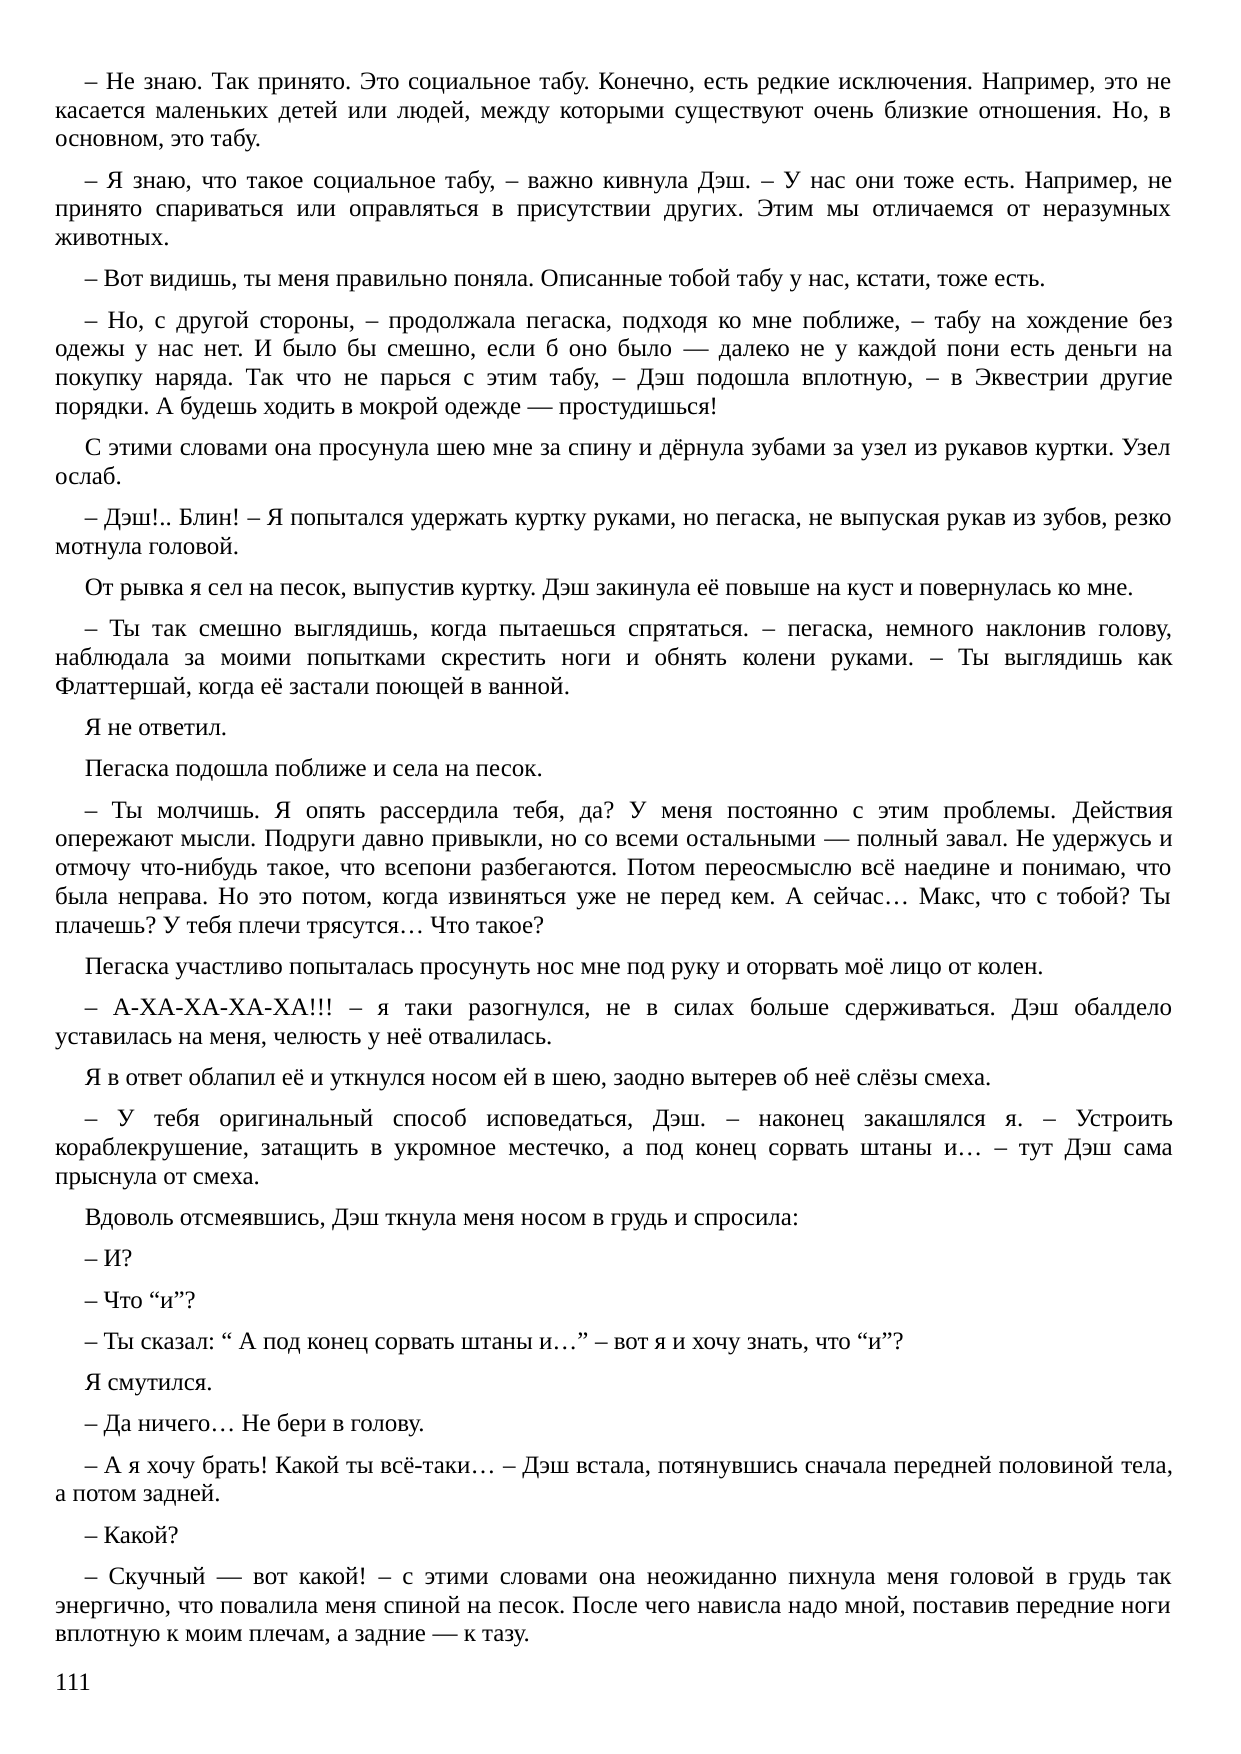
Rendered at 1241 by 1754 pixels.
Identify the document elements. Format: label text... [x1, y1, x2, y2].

text – И? [55, 1243, 1173, 1272]
text – Что “и”? [55, 1285, 1173, 1313]
text – Не знаю. Так принято. Это социальное табу. Конечно, есть редкие исключения. Например, это не касается маленьких детей или людей, между которыми существуют очень близкие отношения. Но, в основном, это табу. [55, 66, 1173, 152]
text – А я хочу брать! Какой ты всё-таки… – Дэш встала, потянувшись сначала передней половиной тела, а потом задней. [55, 1450, 1173, 1507]
text – Ты сказал: “ А под конец сорвать штаны и…” – вот я и хочу знать, что “и”? [55, 1326, 1173, 1355]
text – А-ХА-ХА-ХА-ХА!!! – я таки разогнулся, не в силах больше сдерживаться. Дэш обалдело уставилась на меня, челюсть у неё отвалилась. [55, 992, 1173, 1050]
text Я смутился. [55, 1367, 1173, 1396]
text Я в ответ облапил её и уткнулся носом ей в шею, заодно вытерев об неё слёзы смеха. [55, 1062, 1173, 1091]
text – У тебя оригинальный способ исповедаться, Дэш. – наконец закашлялся я. – Устроить кораблекрушение, затащить в укромное местечко, а под конец сорвать штаны и… – тут Дэш сама прыснула от смеха. [55, 1103, 1173, 1190]
text – Дэш!.. Блин! – Я попытался удержать куртку руками, но пегаска, не выпуская рукав из зубов, резко мотнула головой. [55, 502, 1173, 560]
text – Какой? [55, 1520, 1173, 1548]
text – Скучный — вот какой! – с этими словами она неожиданно пихнула меня головой в грудь так энергично, что повалила меня спиной на песок. После чего нависла надо мной, поставив передние ноги вплотную к моим плечам, а задние — к тазу. [55, 1561, 1173, 1647]
text Пегаска участливо попыталась просунуть нос мне под руку и оторвать моё лицо от колен. [55, 951, 1173, 980]
text – Вот видишь, ты меня правильно поняла. Описанные тобой табу у нас, кстати, тоже есть. [55, 263, 1173, 292]
text Я не ответил. [55, 712, 1173, 741]
text – Ты так смешно выглядишь, когда пытаешься спрятаться. – пегаска, немного наклонив голову, наблюдала за моими попытками скрестить ноги и обнять колени руками. – Ты выглядишь как Флаттершай, когда её застали поющей в ванной. [55, 613, 1173, 700]
text – Ты молчишь. Я опять рассердила тебя, да? У меня постоянно с этим проблемы. Действия опережают мысли. Подруги давно привыкли, но со всеми остальными — полный завал. Не удержусь и отмочу что-нибудь такое, что всепони разбегаются. Потом переосмыслю всё наедине и понимаю, что была неправа. Но это потом, когда извиняться уже не перед кем. А сейчас… Макс, что с тобой? Ты плачешь? У тебя плечи трясутся… Что такое? [55, 795, 1173, 938]
text – Я знаю, что такое социальное табу, – важно кивнула Дэш. – У нас они тоже есть. Например, не принято спариваться или оправляться в присутствии других. Этим мы отличаемся от неразумных животных. [55, 165, 1173, 251]
text С этими словами она просунула шею мне за спину и дёрнула зубами за узел из рукавов куртки. Узел ослаб. [55, 432, 1173, 490]
text Вдоволь отсмеявшись, Дэш ткнула меня носом в грудь и спросила: [55, 1202, 1173, 1231]
text От рывка я сел на песок, выпустив куртку. Дэш закинула её повыше на куст и повернулась ко мне. [55, 572, 1173, 601]
text Пегаска подошла поближе и села на песок. [55, 753, 1173, 782]
text – Но, с другой стороны, – продолжала пегаска, подходя ко мне поближе, – табу на хождение без одежы у нас нет. И было бы смешно, если б оно было — далеко не у каждой пони есть деньги на покупку наряда. Так что не парься с этим табу, – Дэш подошла вплотную, – в Эквестрии другие порядки. А будешь ходить в мокрой одежде — простудишься! [55, 305, 1173, 420]
text – Да ничего… Не бери в голову. [55, 1408, 1173, 1437]
